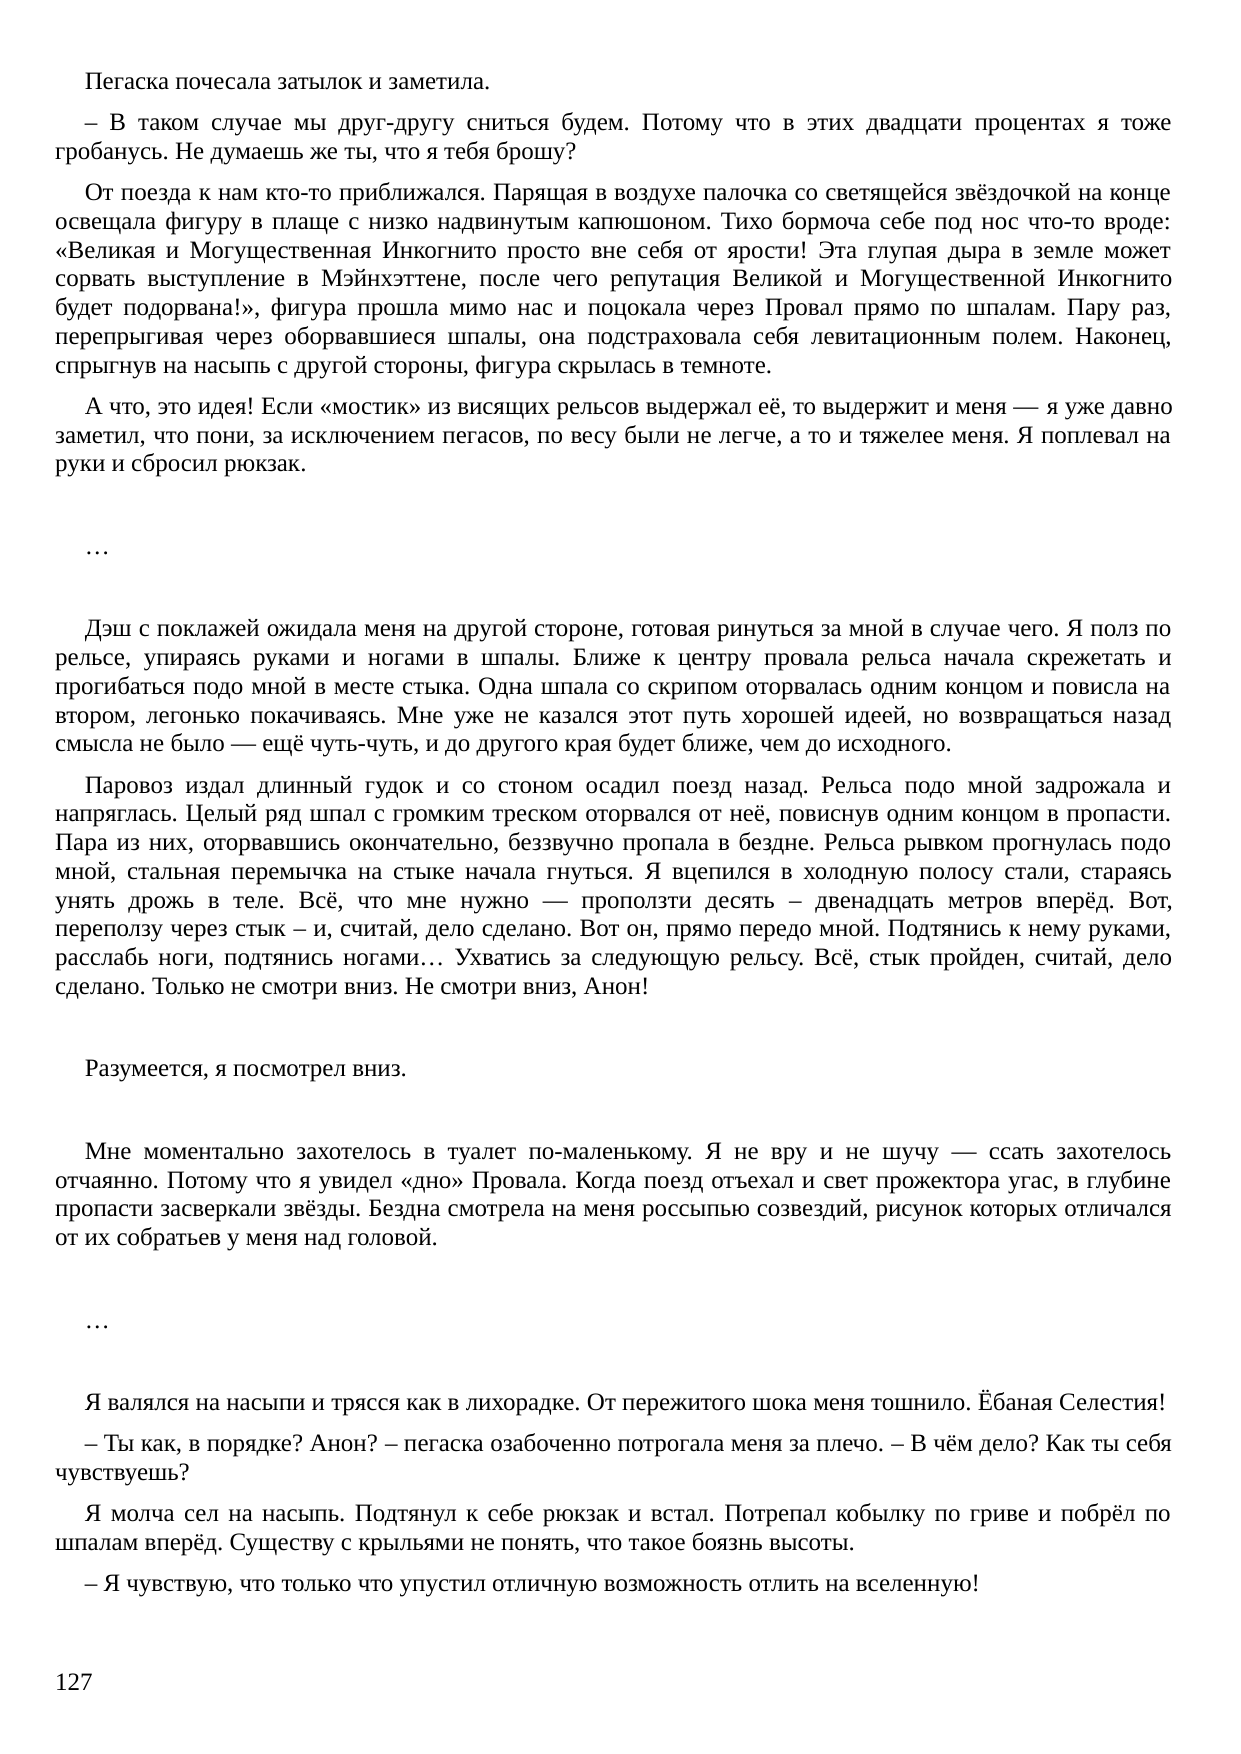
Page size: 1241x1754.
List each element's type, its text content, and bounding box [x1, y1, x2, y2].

text Пегаска почесала затылок и заметила. [55, 66, 1173, 95]
text – В таком случае мы друг-другу сниться будем. Потому что в этих двадцати процентах я тоже гробанусь. Не думаешь же ты, что я тебя брошу? [55, 107, 1173, 165]
text – Я чувствую, что только что упустил отличную возможность отлить на вселенную! [55, 1568, 1173, 1597]
text Дэш с поклажей ожидала меня на другой стороне, готовая ринуться за мной в случае чего. Я полз по рельсе, упираясь руками и ногами в шпалы. Ближе к центру провала рельса начала скрежетать и прогибаться подо мной в месте стыка. Одна шпала со скрипом оторвалась одним концом и повисла на втором, легонько покачиваясь. Мне уже не казался этот путь хорошей идеей, но возвращаться назад смысла не было — ещё чуть-чуть, и до другого края будет ближе, чем до исходного. [55, 613, 1173, 757]
text Мне моментально захотелось в туалет по-маленькому. Я не вру и не шучу — ссать захотелось отчаянно. Потому что я увидел «дно» Провала. Когда поезд отъехал и свет прожектора угас, в глубине пропасти засверкали звёзды. Бездна смотрела на меня россыпью созвездий, рисунок которых отличался от их собратьев у меня над головой. [55, 1136, 1173, 1251]
text Я молча сел на насыпь. Подтянул к себе рюкзак и встал. Потрепал кобылку по гриве и побрёл по шпалам вперёд. Существу с крыльями не понять, что такое боязнь высоты. [55, 1498, 1173, 1556]
text Я валялся на насыпи и трясся как в лихорадке. От пережитого шока меня тошнило. Ёбаная Селестия! [55, 1387, 1173, 1416]
text Разумеется, я посмотрел вниз. [55, 1053, 1173, 1082]
text А что, это идея! Если «мостик» из висящих рельсов выдержал её, то выдержит и меня — я уже давно заметил, что пони, за исключением пегасов, по весу были не легче, а то и тяжелее меня. Я поплевал на руки и сбросил рюкзак. [55, 391, 1173, 477]
text От поезда к нам кто-то приближался. Парящая в воздухе палочка со светящейся звёздочкой на конце освещала фигуру в плаще с низко надвинутым капюшоном. Тихо бормоча себе под нос что-то вроде: «Великая и Могущественная Инкогнито просто вне себя от ярости! Эта глупая дыра в земле может сорвать выступление в Мэйнхэттене, после чего репутация Великой и Могущественной Инкогнито будет подорвана!», фигура прошла мимо нас и поцокала через Провал прямо по шпалам. Пару раз, перепрыгивая через оборвавшиеся шпалы, она подстраховала себя левитационным полем. Наконец, спрыгнув на насыпь с другой стороны, фигура скрылась в темноте. [55, 177, 1173, 378]
text … [55, 531, 1173, 560]
text Паровоз издал длинный гудок и со стоном осадил поезд назад. Рельса подо мной задрожала и напряглась. Целый ряд шпал с громким треском оторвался от неё, повиснув одним концом в пропасти. Пара из них, оторвавшись окончательно, беззвучно пропала в бездне. Рельса рывком прогнулась подо мной, стальная перемычка на стыке начала гнуться. Я вцепился в холодную полосу стали, стараясь унять дрожь в теле. Всё, что мне нужно — проползти десять – двенадцать метров вперёд. Вот, переползу через стык – и, считай, дело сделано. Вот он, прямо передо мной. Подтянись к нему руками, расслабь ноги, подтянись ногами… Ухватись за следующую рельсу. Всё, стык пройден, считай, дело сделано. Только не смотри вниз. Не смотри вниз, Анон! [55, 770, 1173, 1000]
text – Ты как, в порядке? Анон? – пегаска озабоченно потрогала меня за плечо. – В чём дело? Как ты себя чувствуешь? [55, 1428, 1173, 1486]
text … [55, 1305, 1173, 1333]
